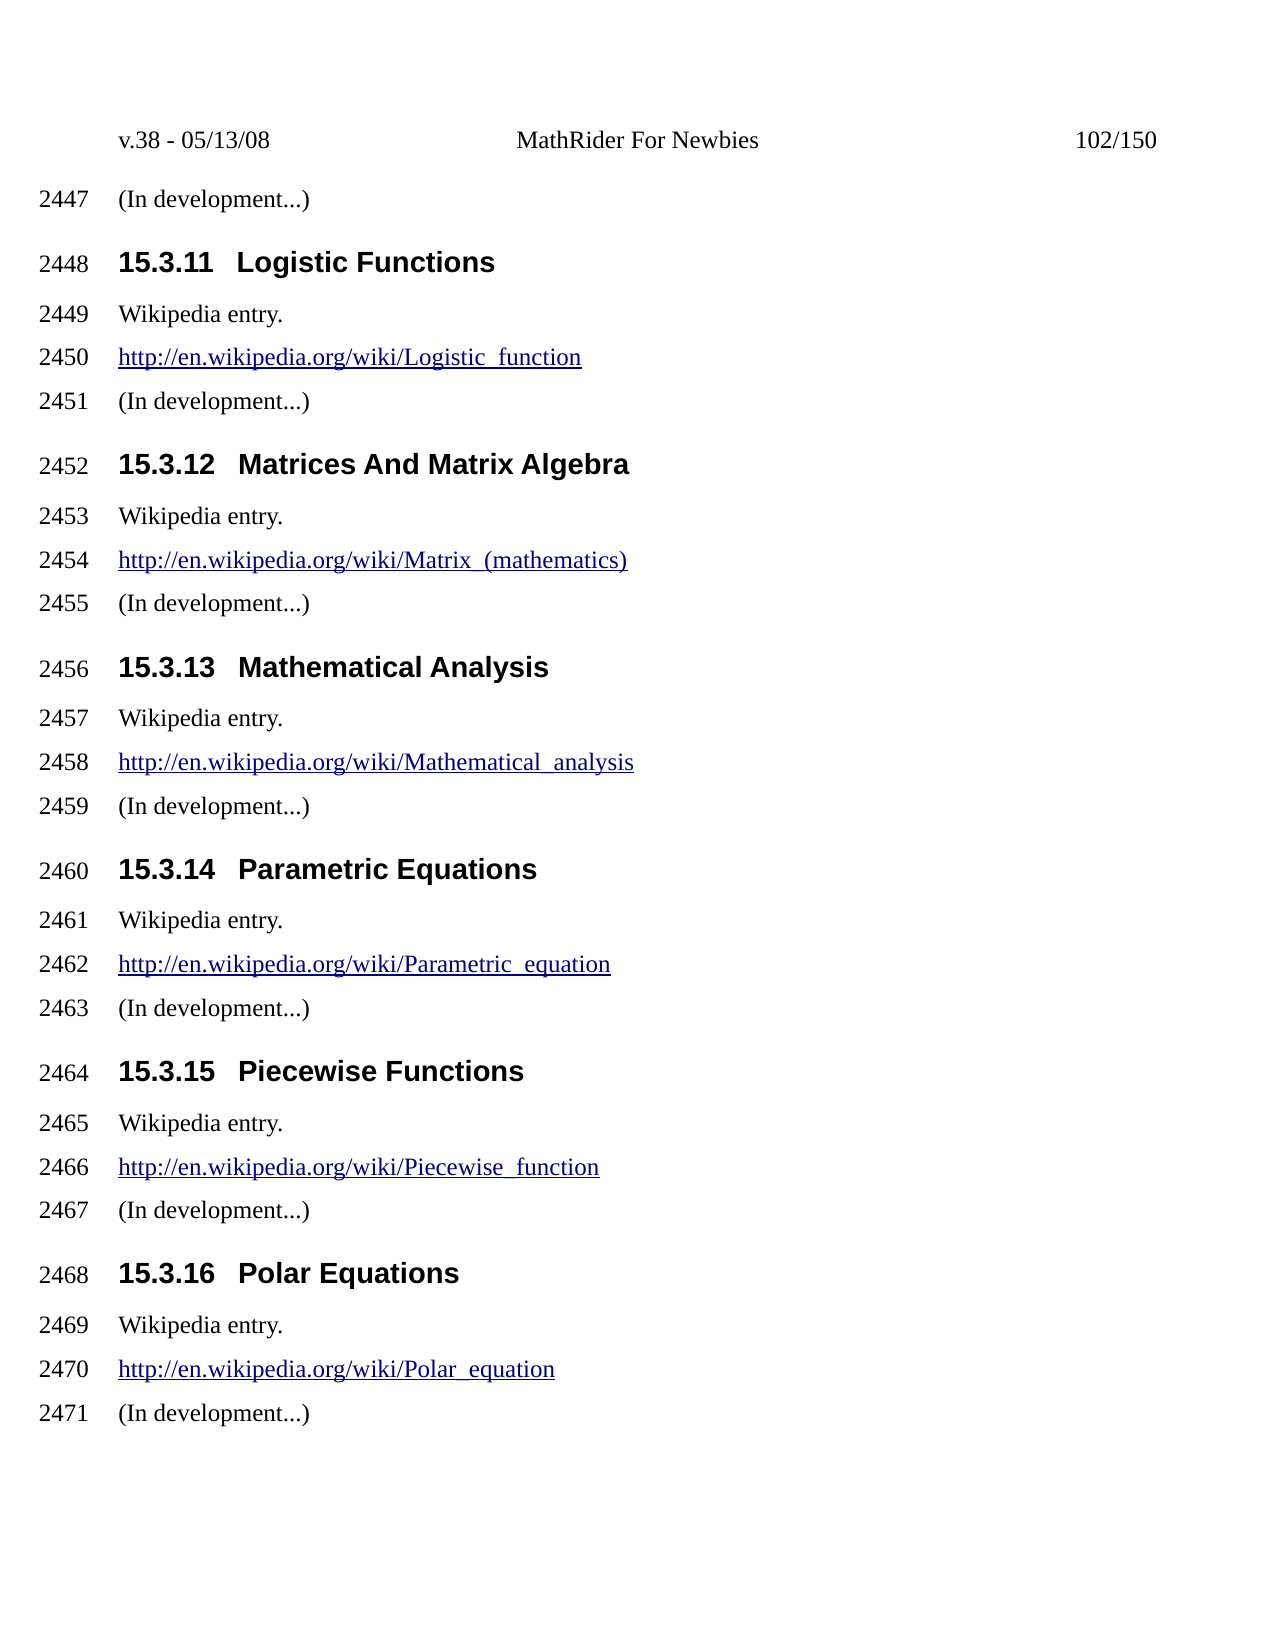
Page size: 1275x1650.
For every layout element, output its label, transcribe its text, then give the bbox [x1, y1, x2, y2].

text (In development...) [118, 184, 1157, 213]
text Wikipedia entry. [118, 1108, 1157, 1137]
subtitle Matrices And Matrix Algebra [118, 447, 1157, 481]
subtitle Logistic Functions [118, 245, 1157, 279]
text http://en.wikipedia.org/wiki/Matrix_(mathematics) [118, 545, 1157, 573]
text (In development...) [118, 386, 1157, 415]
text Wikipedia entry. [118, 501, 1157, 530]
text (In development...) [118, 1398, 1157, 1426]
text (In development...) [118, 791, 1157, 819]
subtitle Piecewise Functions [118, 1054, 1157, 1088]
text http://en.wikipedia.org/wiki/Parametric_equation [118, 949, 1157, 978]
subtitle Polar Equations [118, 1257, 1157, 1290]
text Wikipedia entry. [118, 1310, 1157, 1339]
text Wikipedia entry. [118, 703, 1157, 732]
text http://en.wikipedia.org/wiki/Polar_equation [118, 1354, 1157, 1383]
text http://en.wikipedia.org/wiki/Piecewise_function [118, 1152, 1157, 1180]
text Wikipedia entry. [118, 299, 1157, 327]
text http://en.wikipedia.org/wiki/Logistic_function [118, 342, 1157, 371]
text Wikipedia entry. [118, 906, 1157, 934]
subtitle Parametric Equations [118, 852, 1157, 886]
subtitle Mathematical Analysis [118, 650, 1157, 683]
text (In development...) [118, 588, 1157, 617]
text (In development...) [118, 993, 1157, 1022]
text http://en.wikipedia.org/wiki/Mathematical_analysis [118, 747, 1157, 776]
text (In development...) [118, 1195, 1157, 1224]
